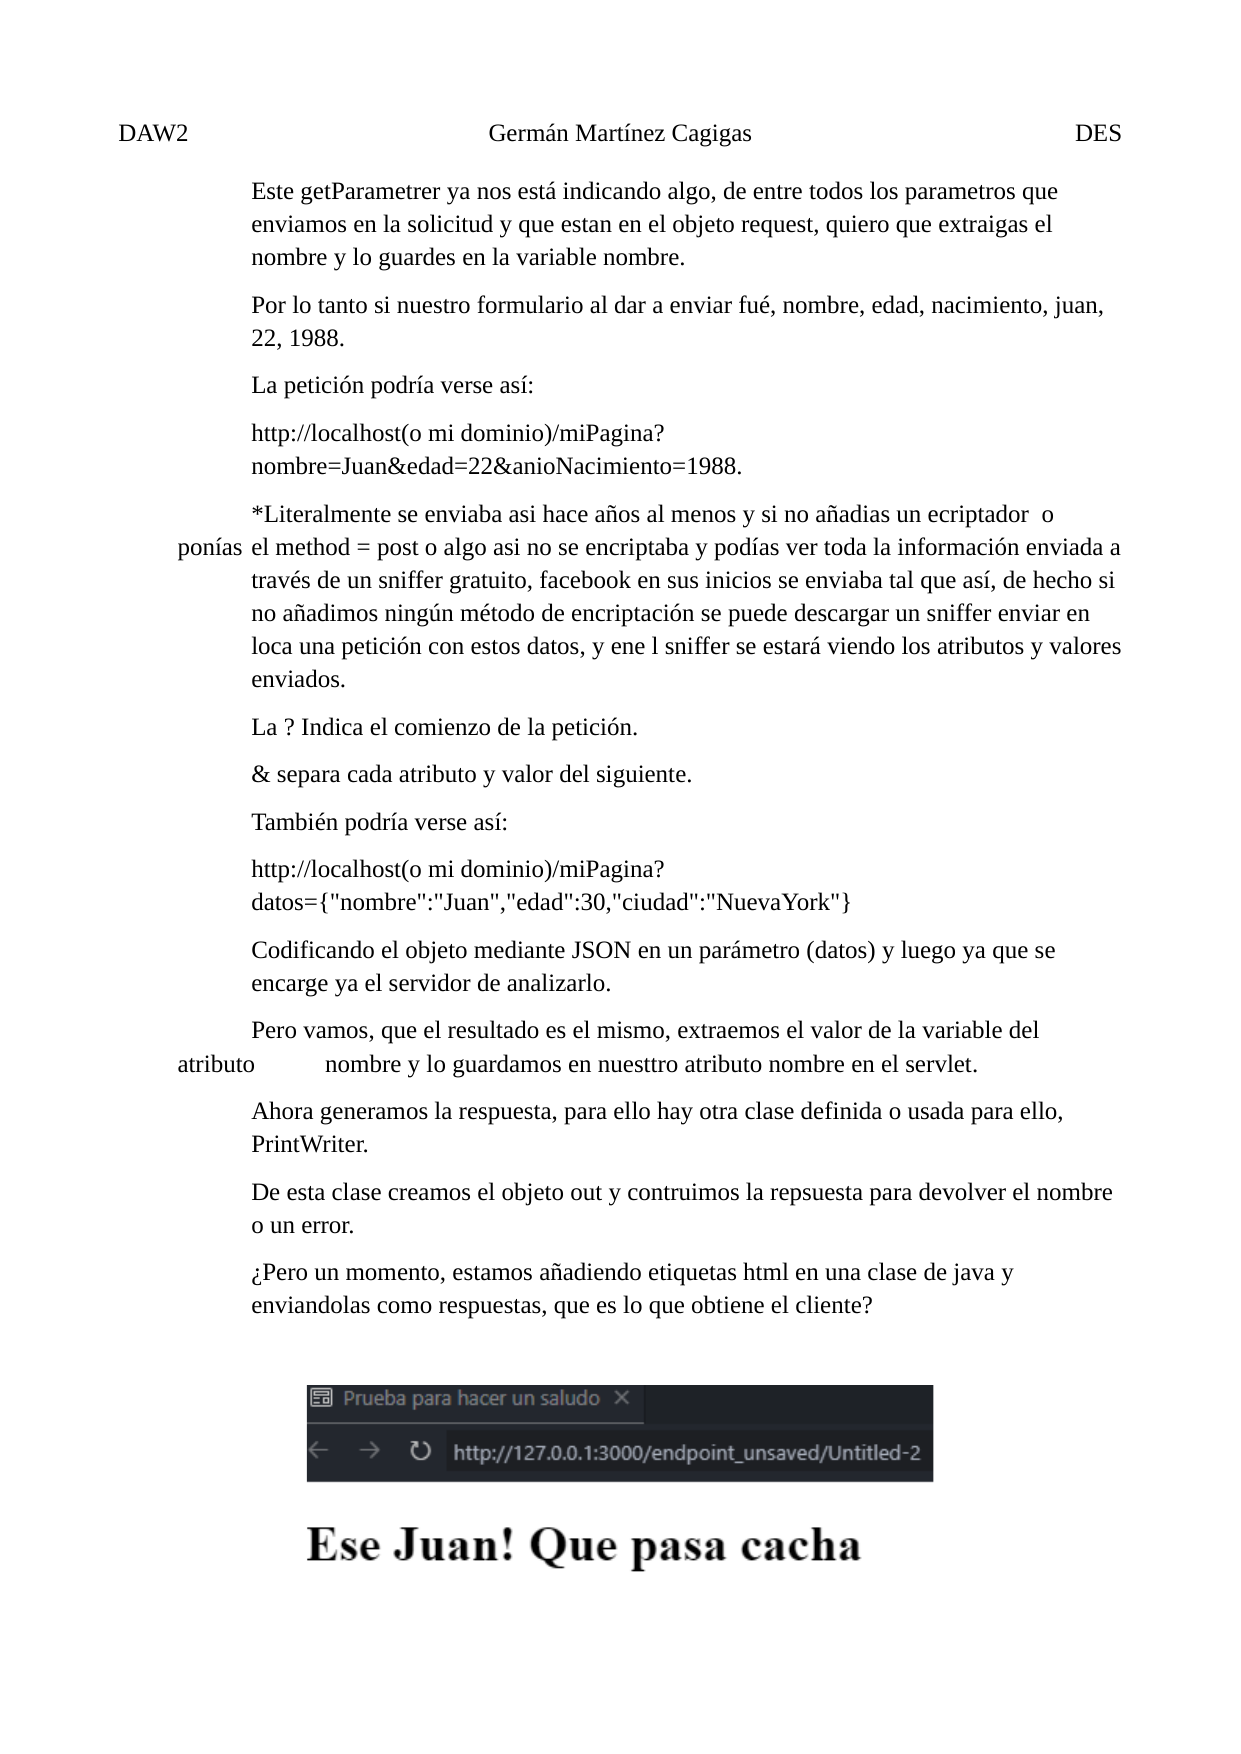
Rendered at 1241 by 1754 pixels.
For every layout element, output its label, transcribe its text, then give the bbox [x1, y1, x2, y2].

text Este getParametrer ya nos está indicando algo, de entre todos los parametros que enviamos en la solicitud y que estan en el objeto request, quiero que extraigas el nombre y lo guardes en la variable nombre. [177, 176, 1122, 271]
text La petición podría verse así: [177, 371, 1122, 399]
text También podría verse así: [177, 807, 1122, 836]
text *Literalmente se enviaba asi hace años al menos y si no añadias un ecriptador o ponías el method = post o algo asi no se encriptaba y podías ver toda la información enviada a través de un sniffer gratuito, facebook en sus inicios se enviaba tal que así, de hecho si no añadimos ningún método de encriptación se puede descargar un sniffer enviar en loca una petición con estos datos, y ene l sniffer se estará viendo los atributos y valores enviados. [177, 499, 1122, 693]
text Ahora generamos la respuesta, para ello hay otra clase definida o usada para ello, PrintWriter. [177, 1096, 1122, 1158]
text Codificando el objeto mediante JSON en un parámetro (datos) y luego ya que se encarge ya el servidor de analizarlo. [177, 935, 1122, 997]
text De esta clase creamos el objeto out y contruimos la repsuesta para devolver el nombre o un error. [177, 1177, 1122, 1239]
text http://localhost(o mi dominio)/miPagina? nombre=Juan&edad=22&anioNacimiento=1988. [177, 418, 1122, 480]
text & separa cada atributo y valor del siguiente. [177, 759, 1122, 788]
picture [306, 1385, 934, 1686]
text La ? Indica el comienzo de la petición. [177, 712, 1122, 740]
text ¿Pero un momento, estamos añadiendo etiquetas html en una clase de java y enviandolas como respuestas, que es lo que obtiene el cliente? [177, 1257, 1122, 1319]
text http://localhost(o mi dominio)/miPagina? datos={"nombre":"Juan","edad":30,"ciudad":"NuevaYork"} [177, 854, 1122, 916]
text Por lo tanto si nuestro formulario al dar a enviar fué, nombre, edad, nacimiento, juan, 22, 1988. [177, 290, 1122, 352]
text Pero vamos, que el resultado es el mismo, extraemos el valor de la variable del atributo nombre y lo guardamos en nuesttro atributo nombre en el servlet. [177, 1016, 1122, 1077]
